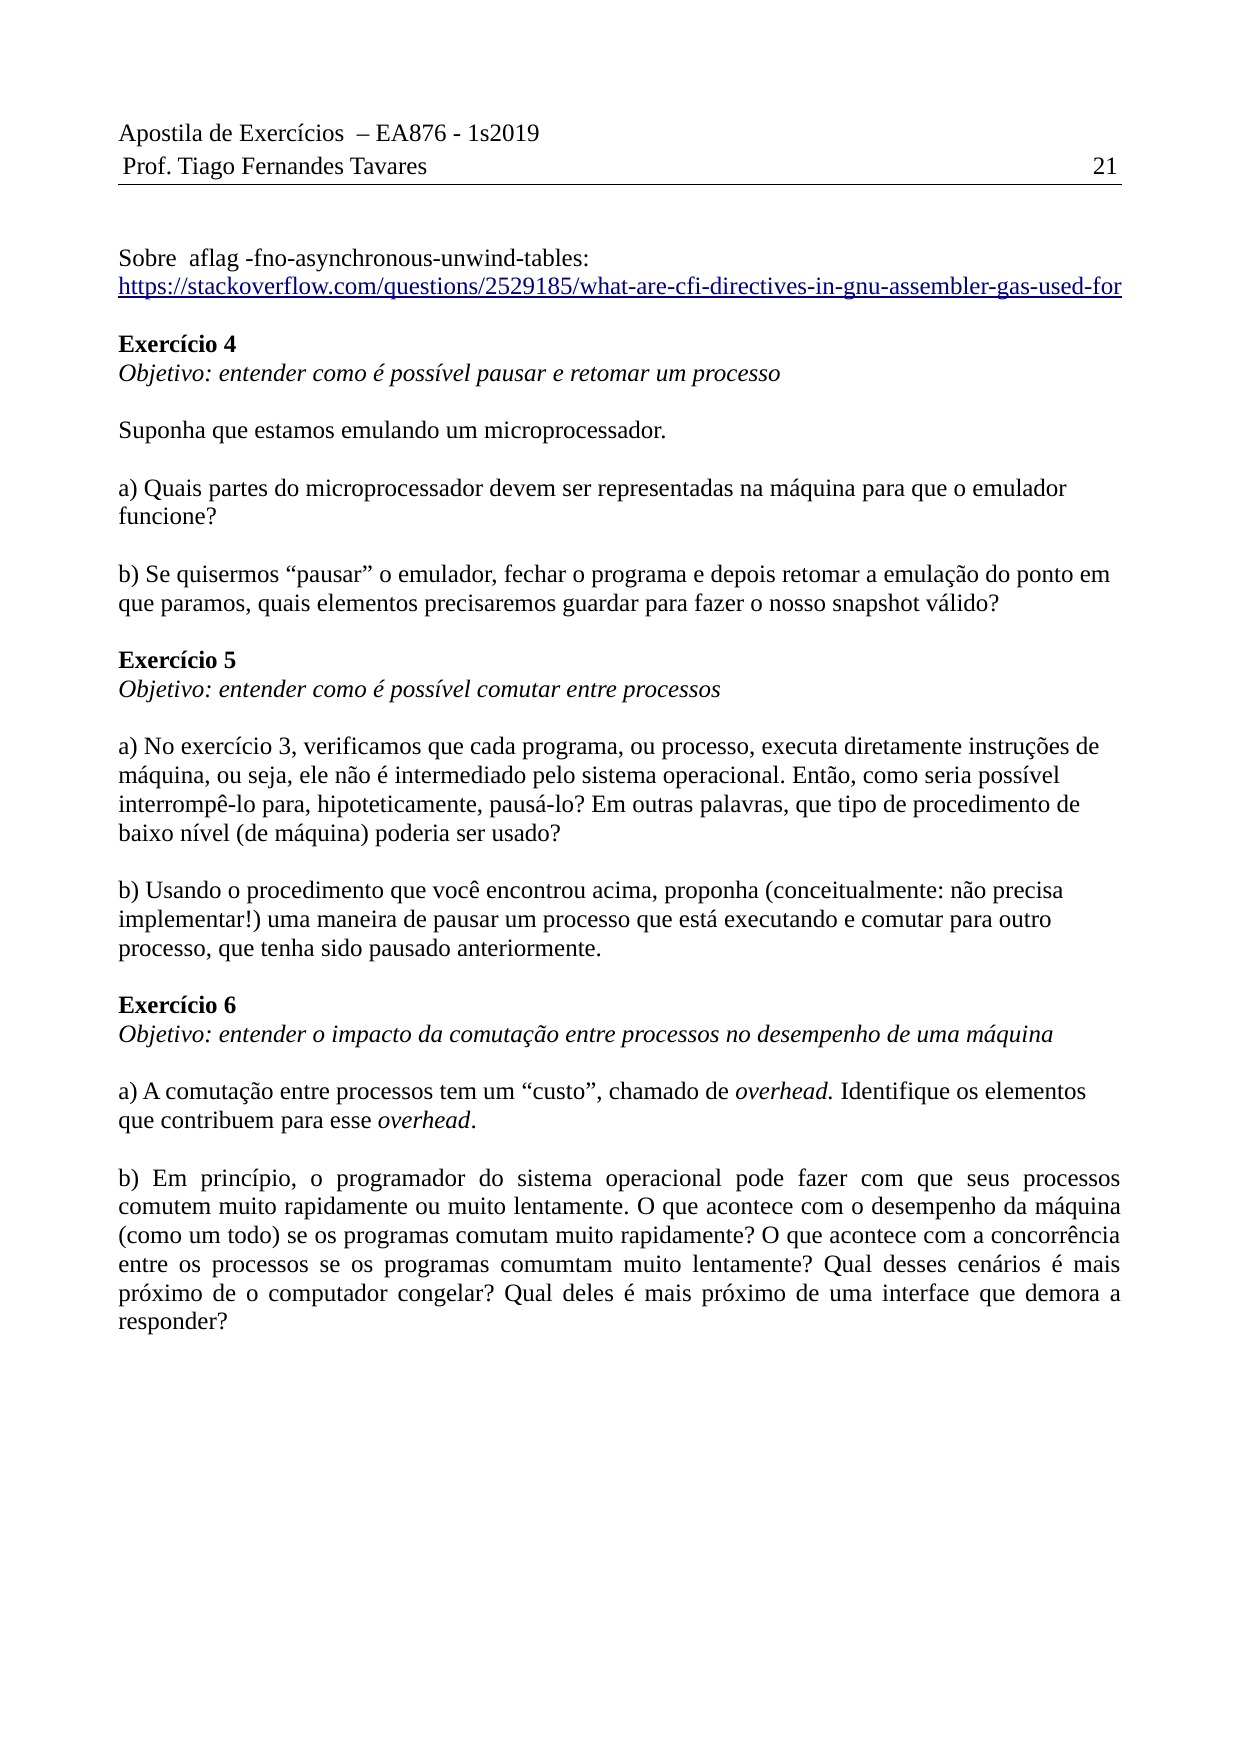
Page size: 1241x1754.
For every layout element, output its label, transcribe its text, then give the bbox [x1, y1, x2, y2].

text a) A comutação entre processos tem um “custo”, chamado de overhead. Identifique os elementos que contribuem para esse overhead. [118, 1076, 1122, 1134]
text b) Se quisermos “pausar” o emulador, fechar o programa e depois retomar a emulação do ponto em que paramos, quais elementos precisaremos guardar para fazer o nosso snapshot válido? [118, 559, 1122, 616]
text https://stackoverflow.com/questions/2529185/what-are-cfi-directives-in-gnu-assembler-gas-used-for [118, 271, 1122, 296]
text b) Em princípio, o programador do sistema operacional pode fazer com que seus processos comutem muito rapidamente ou muito lentamente. O que acontece com o desempenho da máquina (como um todo) se os programas comutam muito rapidamente? O que acontece com a concorrência entre os processos se os programas comumtam muito lentamente? Qual desses cenários é mais próximo de o computador congelar? Qual deles é mais próximo de uma interface que demora a responder? [118, 1163, 1122, 1335]
text a) No exercício 3, verificamos que cada programa, ou processo, executa diretamente instruções de máquina, ou seja, ele não é intermediado pelo sistema operacional. Então, como seria possível interrompê-lo para, hipoteticamente, pausá-lo? Em outras palavras, que tipo de procedimento de baixo nível (de máquina) poderia ser usado? [118, 731, 1122, 846]
text Objetivo: entender o impacto da comutação entre processos no desempenho de uma máquina [118, 1019, 1122, 1048]
text Sobre aflag -fno-asynchronous-unwind-tables: [118, 243, 1122, 271]
text b) Usando o procedimento que você encontrou acima, proponha (conceitualmente: não precisa implementar!) uma maneira de pausar um processo que está executando e comutar para outro processo, que tenha sido pausado anteriormente. [118, 875, 1122, 961]
text Objetivo: entender como é possível comutar entre processos [118, 674, 1122, 703]
text Exercício 4 [118, 329, 1122, 358]
text Suponha que estamos emulando um microprocessador. [118, 415, 1122, 444]
text Exercício 6 [118, 990, 1122, 1019]
text a) Quais partes do microprocessador devem ser representadas na máquina para que o emulador funcione? [118, 473, 1122, 530]
text Objetivo: entender como é possível pausar e retomar um processo [118, 358, 1122, 386]
text Exercício 5 [118, 645, 1122, 674]
